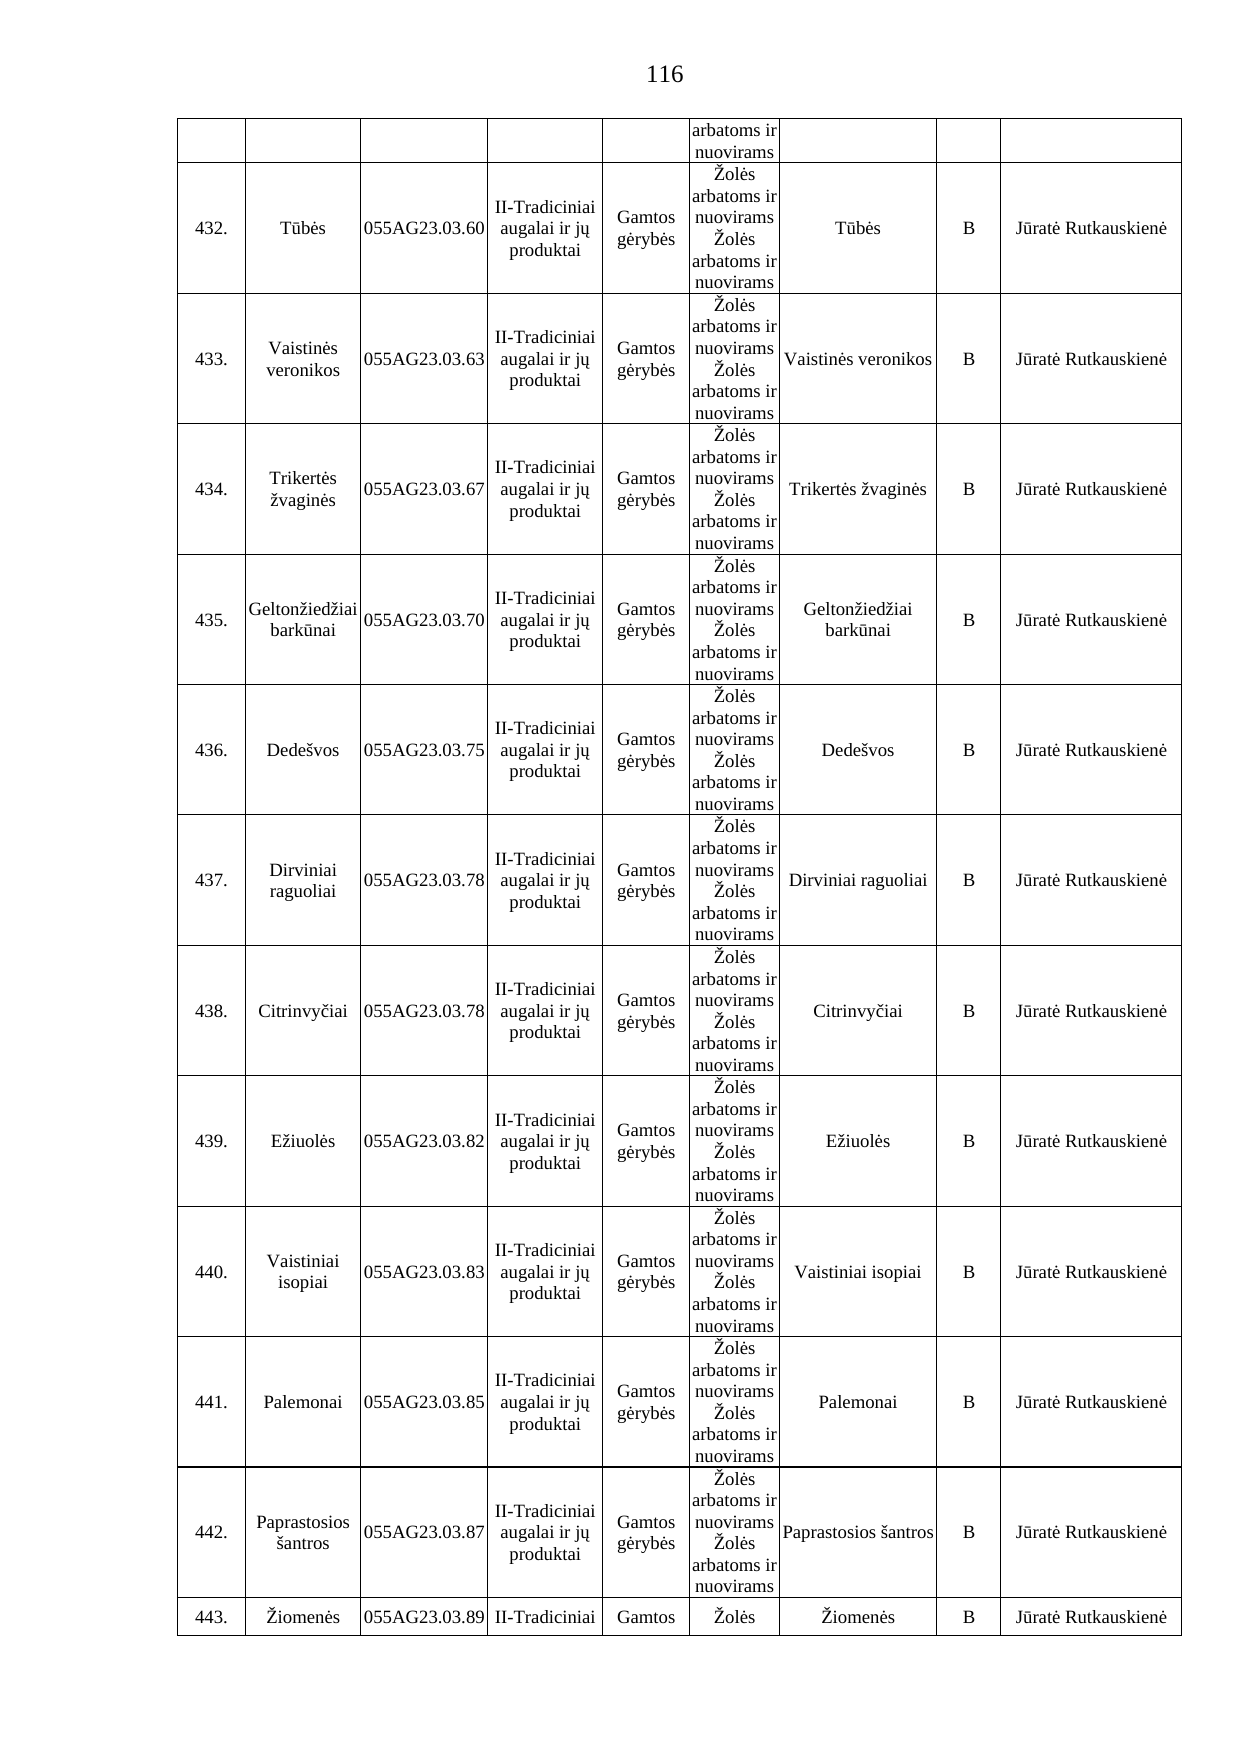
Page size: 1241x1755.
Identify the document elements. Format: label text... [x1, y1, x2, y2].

table_cell B [937, 815, 1000, 945]
table_cell 437. [178, 815, 245, 945]
table_cell Jūratė Rutkauskienė [1001, 946, 1181, 1075]
table_cell 055AG23.03.85 [361, 1337, 487, 1466]
table_cell Gamtos gėrybės [603, 815, 689, 945]
table_cell 441. [178, 1337, 245, 1466]
table_cell [603, 119, 689, 162]
table_cell Jūratė Rutkauskienė [1001, 1076, 1181, 1206]
table_cell B [937, 685, 1000, 814]
table_cell Gamtos gėrybės [603, 294, 689, 423]
table_cell Gamtos gėrybės [603, 1337, 689, 1466]
table_cell Jūratė Rutkauskienė [1001, 424, 1181, 553]
table_cell Gamtos gėrybės [603, 685, 689, 814]
table_cell Žolės [690, 1598, 779, 1635]
table_cell [178, 119, 245, 162]
table_cell 055AG23.03.82 [361, 1076, 487, 1206]
table_cell Trikertės žvaginės [780, 424, 936, 553]
table_cell Tūbės [780, 163, 936, 293]
table_cell Žolės arbatoms ir nuovirams Žolės arbatoms ir nuovirams [690, 424, 779, 553]
table_cell Dedešvos [780, 685, 936, 814]
table_cell Gamtos gėrybės [603, 1076, 689, 1206]
table_cell Gamtos gėrybės [603, 424, 689, 553]
table_cell II-Tradiciniai augalai ir jų produktai [488, 1337, 602, 1466]
table_cell B [937, 1076, 1000, 1206]
table_cell II-Tradiciniai augalai ir jų produktai [488, 1076, 602, 1206]
table_cell II-Tradiciniai augalai ir jų produktai [488, 1468, 602, 1597]
table_cell 055AG23.03.78 [361, 946, 487, 1075]
table_cell Paprastosios šantros [780, 1468, 936, 1597]
table_cell B [937, 1207, 1000, 1336]
table_cell B [937, 294, 1000, 423]
table_cell B [937, 1337, 1000, 1466]
table_cell Žiomenės [246, 1598, 360, 1635]
table_cell 440. [178, 1207, 245, 1336]
table_cell Jūratė Rutkauskienė [1001, 163, 1181, 293]
table_cell Citrinvyčiai [246, 946, 360, 1075]
table_cell [1001, 119, 1181, 162]
table_cell Geltonžiedžiai barkūnai [246, 555, 360, 684]
table_cell Palemonai [246, 1337, 360, 1466]
table_cell 433. [178, 294, 245, 423]
table_cell Žolės arbatoms ir nuovirams Žolės arbatoms ir nuovirams [690, 294, 779, 423]
table_cell Citrinvyčiai [780, 946, 936, 1075]
table_cell 436. [178, 685, 245, 814]
table_cell II-Tradiciniai augalai ir jų produktai [488, 1207, 602, 1336]
table_cell Žolės arbatoms ir nuovirams Žolės arbatoms ir nuovirams [690, 685, 779, 814]
table_cell 443. [178, 1598, 245, 1635]
table_cell 055AG23.03.78 [361, 815, 487, 945]
table_cell [361, 119, 487, 162]
table_cell 055AG23.03.67 [361, 424, 487, 553]
table_cell II-Tradiciniai augalai ir jų produktai [488, 555, 602, 684]
table_cell Ežiuolės [246, 1076, 360, 1206]
table_cell Gamtos gėrybės [603, 555, 689, 684]
table_cell Žolės arbatoms ir nuovirams Žolės arbatoms ir nuovirams [690, 946, 779, 1075]
table_cell 055AG23.03.70 [361, 555, 487, 684]
table_cell 055AG23.03.87 [361, 1468, 487, 1597]
table_cell 055AG23.03.89 [361, 1598, 487, 1635]
table_cell B [937, 163, 1000, 293]
table_cell [488, 119, 602, 162]
table_cell arbatoms ir nuovirams [690, 119, 779, 162]
table_cell Dirviniai raguoliai [246, 815, 360, 945]
table_cell [937, 119, 1000, 162]
table_cell Jūratė Rutkauskienė [1001, 685, 1181, 814]
table_cell Dedešvos [246, 685, 360, 814]
table_cell II-Tradiciniai augalai ir jų produktai [488, 815, 602, 945]
table_cell Jūratė Rutkauskienė [1001, 294, 1181, 423]
table_cell 439. [178, 1076, 245, 1206]
table_cell II-Tradiciniai augalai ir jų produktai [488, 294, 602, 423]
table_cell 055AG23.03.60 [361, 163, 487, 293]
table_cell Vaistiniai isopiai [246, 1207, 360, 1336]
table_cell Jūratė Rutkauskienė [1001, 815, 1181, 945]
table_cell 055AG23.03.63 [361, 294, 487, 423]
table_cell Žolės arbatoms ir nuovirams Žolės arbatoms ir nuovirams [690, 1337, 779, 1466]
table_cell Žolės arbatoms ir nuovirams Žolės arbatoms ir nuovirams [690, 1468, 779, 1597]
table_cell Gamtos gėrybės [603, 1207, 689, 1336]
table_cell Jūratė Rutkauskienė [1001, 1337, 1181, 1466]
table_cell [780, 119, 936, 162]
table_cell Gamtos gėrybės [603, 163, 689, 293]
table_cell [246, 119, 360, 162]
table_cell Jūratė Rutkauskienė [1001, 1468, 1181, 1597]
table_cell B [937, 946, 1000, 1075]
table_cell Gamtos gėrybės [603, 1468, 689, 1597]
table_cell Geltonžiedžiai barkūnai [780, 555, 936, 684]
table_cell 442. [178, 1468, 245, 1597]
table_cell II-Tradiciniai [488, 1598, 602, 1635]
table_cell Žolės arbatoms ir nuovirams Žolės arbatoms ir nuovirams [690, 815, 779, 945]
table_cell B [937, 1598, 1000, 1635]
table_cell Žolės arbatoms ir nuovirams Žolės arbatoms ir nuovirams [690, 555, 779, 684]
table_cell 435. [178, 555, 245, 684]
table_cell Jūratė Rutkauskienė [1001, 1207, 1181, 1336]
table_cell Gamtos [603, 1598, 689, 1635]
table_cell Dirviniai raguoliai [780, 815, 936, 945]
table_cell Vaistiniai isopiai [780, 1207, 936, 1336]
table_cell Vaistinės veronikos [246, 294, 360, 423]
table_cell Tūbės [246, 163, 360, 293]
table_cell II-Tradiciniai augalai ir jų produktai [488, 424, 602, 553]
table_cell 434. [178, 424, 245, 553]
table_cell B [937, 424, 1000, 553]
table_cell B [937, 1468, 1000, 1597]
table_cell 432. [178, 163, 245, 293]
table_cell Žiomenės [780, 1598, 936, 1635]
table_cell 438. [178, 946, 245, 1075]
table_cell Trikertės žvaginės [246, 424, 360, 553]
table_cell 055AG23.03.75 [361, 685, 487, 814]
table_cell Jūratė Rutkauskienė [1001, 1598, 1181, 1635]
table_cell Žolės arbatoms ir nuovirams Žolės arbatoms ir nuovirams [690, 1076, 779, 1206]
table_cell Vaistinės veronikos [780, 294, 936, 423]
table_cell Ežiuolės [780, 1076, 936, 1206]
table_cell 055AG23.03.83 [361, 1207, 487, 1336]
table_cell II-Tradiciniai augalai ir jų produktai [488, 685, 602, 814]
table_cell Paprastosios šantros [246, 1468, 360, 1597]
table_cell II-Tradiciniai augalai ir jų produktai [488, 946, 602, 1075]
table_cell Jūratė Rutkauskienė [1001, 555, 1181, 684]
table_cell II-Tradiciniai augalai ir jų produktai [488, 163, 602, 293]
table_cell Gamtos gėrybės [603, 946, 689, 1075]
table_cell Palemonai [780, 1337, 936, 1466]
table_cell Žolės arbatoms ir nuovirams Žolės arbatoms ir nuovirams [690, 163, 779, 293]
table_cell B [937, 555, 1000, 684]
table_cell Žolės arbatoms ir nuovirams Žolės arbatoms ir nuovirams [690, 1207, 779, 1336]
